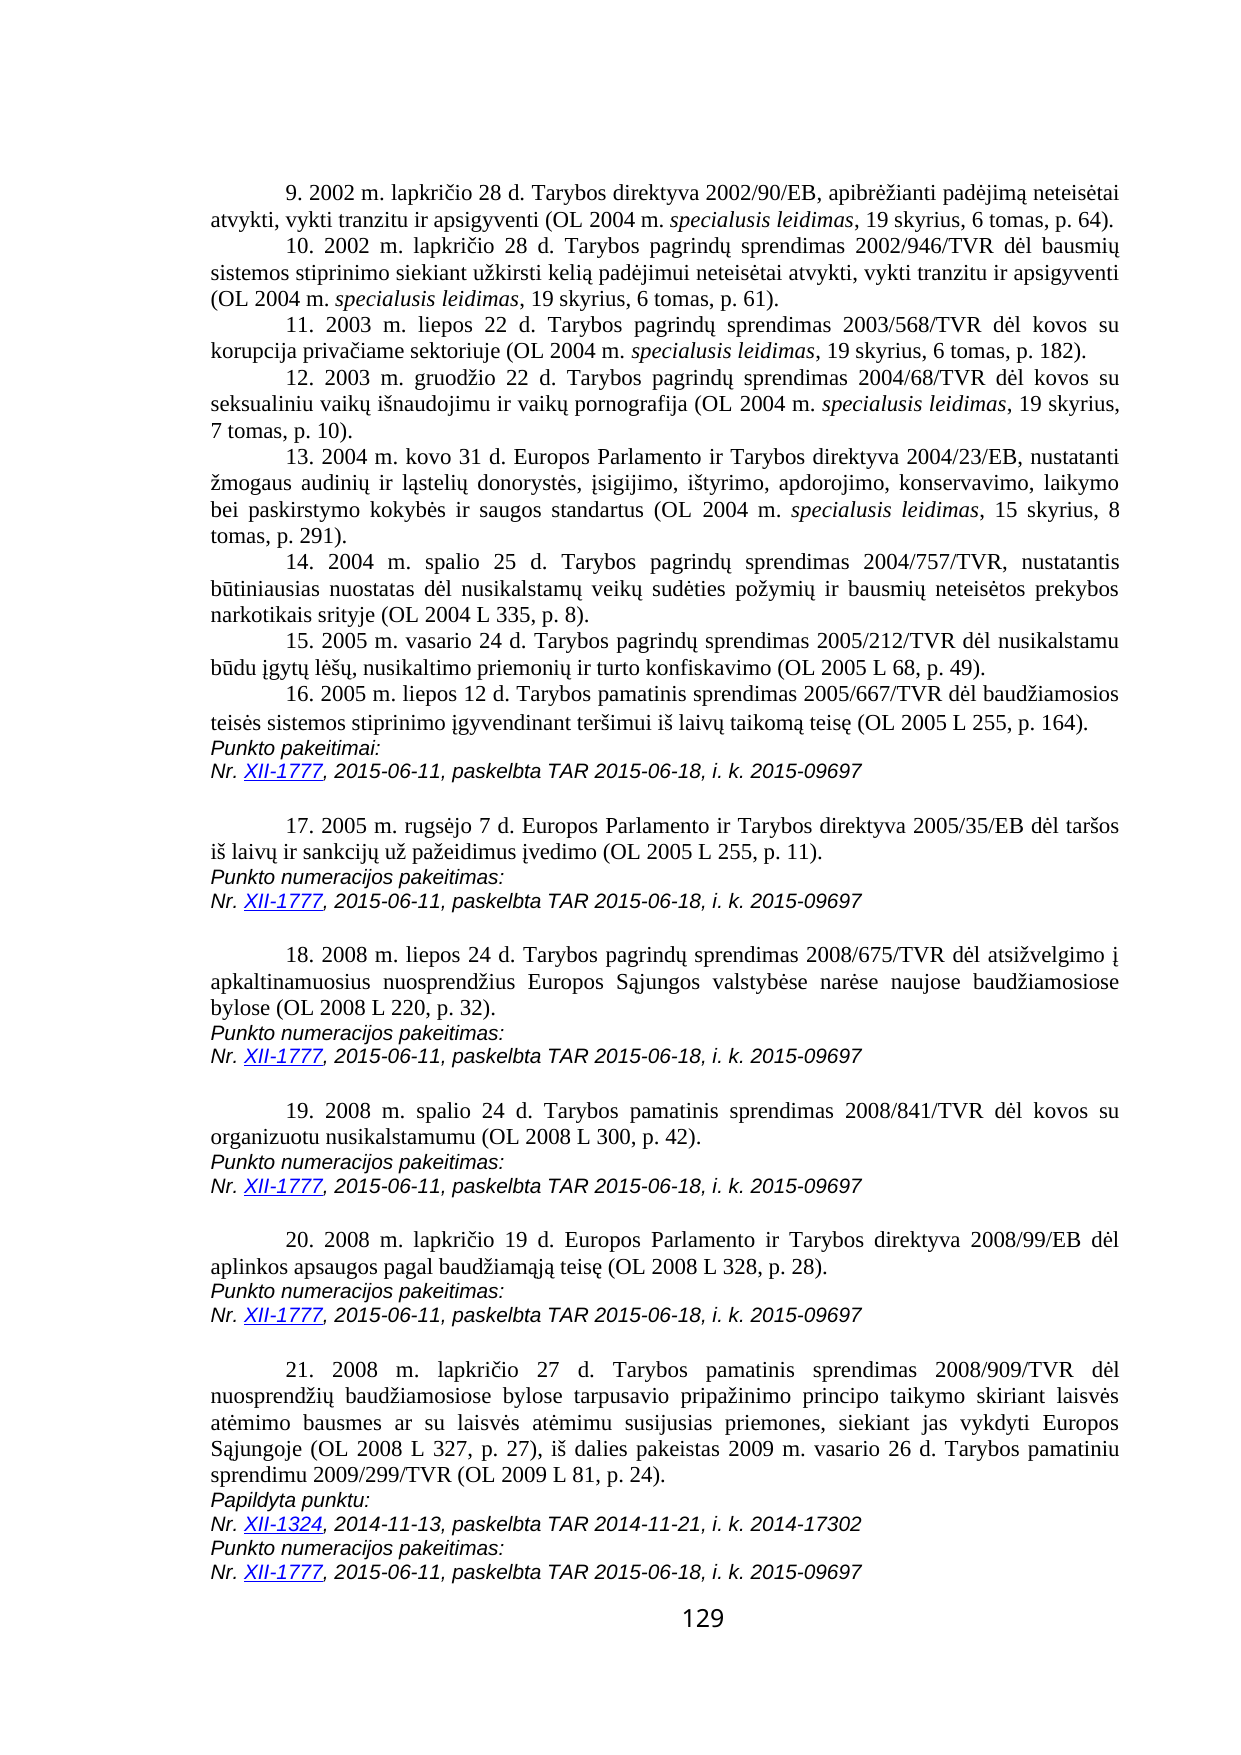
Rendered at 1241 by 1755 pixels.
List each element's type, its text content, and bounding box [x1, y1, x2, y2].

text Nr. XII-1777, 2015-06-11, paskelbta TAR 2015-06-18, i. k. 2015-09697 [210, 1044, 1120, 1068]
text Nr. XII-1324, 2014-11-13, paskelbta TAR 2014-11-21, i. k. 2014-17302 [210, 1512, 1120, 1536]
text Nr. XII-1777, 2015-06-11, paskelbta TAR 2015-06-18, i. k. 2015-09697 [210, 759, 1120, 783]
text Papildyta punktu: [210, 1488, 1120, 1512]
text 14. 2004 m. spalio 25 d. Tarybos pagrindų sprendimas 2004/757/TVR, nustatantis būtiniausias nuostatas dėl nusikalstamų veikų sudėties požymių ir bausmių neteisėtos prekybos narkotikais srityje (OL 2004 L 335, p. 8). [210, 548, 1120, 627]
text 15. 2005 m. vasario 24 d. Tarybos pagrindų sprendimas 2005/212/TVR dėl nusikalstamu būdu įgytų lėšų, nusikaltimo priemonių ir turto konfiskavimo (OL 2005 L 68, p. 49). [210, 627, 1120, 680]
text 11. 2003 m. liepos 22 d. Tarybos pagrindų sprendimas 2003/568/TVR dėl kovos su korupcija privačiame sektoriuje (OL 2004 m. specialusis leidimas, 19 skyrius, 6 tomas, p. 182). [210, 311, 1120, 364]
text Nr. XII-1777, 2015-06-11, paskelbta TAR 2015-06-18, i. k. 2015-09697 [210, 1559, 1120, 1583]
text Punkto numeracijos pakeitimas: [210, 865, 1120, 889]
text Punkto numeracijos pakeitimas: [210, 1279, 1120, 1303]
text 17. 2005 m. rugsėjo 7 d. Europos Parlamento ir Tarybos direktyva 2005/35/EB dėl taršos iš laivų ir sankcijų už pažeidimus įvedimo (OL 2005 L 255, p. 11). [210, 812, 1120, 865]
text 18. 2008 m. liepos 24 d. Tarybos pagrindų sprendimas 2008/675/TVR dėl atsižvelgimo į apkaltinamuosius nuosprendžius Europos Sąjungos valstybėse narėse naujose baudžiamosiose bylose (OL 2008 L 220, p. 32). [210, 941, 1120, 1020]
text 10. 2002 m. lapkričio 28 d. Tarybos pagrindų sprendimas 2002/946/TVR dėl bausmių sistemos stiprinimo siekiant užkirsti kelią padėjimui neteisėtai atvykti, vykti tranzitu ir apsigyventi (OL 2004 m. specialusis leidimas, 19 skyrius, 6 tomas, p. 61). [210, 232, 1120, 311]
text 16. 2005 m. liepos 12 d. Tarybos pamatinis sprendimas 2005/667/TVR dėl baudžiamosios teisės sistemos stiprinimo įgyvendinant teršimui iš laivų taikomą teisę (OL 2005 L 255, p. 164). [210, 680, 1120, 735]
text 19. 2008 m. spalio 24 d. Tarybos pamatinis sprendimas 2008/841/TVR dėl kovos su organizuotu nusikalstamumu (OL 2008 L 300, p. 42). [210, 1097, 1120, 1150]
text Nr. XII-1777, 2015-06-11, paskelbta TAR 2015-06-18, i. k. 2015-09697 [210, 1174, 1120, 1198]
text Punkto numeracijos pakeitimas: [210, 1020, 1120, 1044]
text Punkto numeracijos pakeitimas: [210, 1150, 1120, 1174]
text Nr. XII-1777, 2015-06-11, paskelbta TAR 2015-06-18, i. k. 2015-09697 [210, 1303, 1120, 1327]
text Punkto pakeitimai: [210, 735, 1120, 759]
text 9. 2002 m. lapkričio 28 d. Tarybos direktyva 2002/90/EB, apibrėžianti padėjimą neteisėtai atvykti, vykti tranzitu ir apsigyventi (OL 2004 m. specialusis leidimas, 19 skyrius, 6 tomas, p. 64). [210, 179, 1120, 232]
text 12. 2003 m. gruodžio 22 d. Tarybos pagrindų sprendimas 2004/68/TVR dėl kovos su seksualiniu vaikų išnaudojimu ir vaikų pornografija (OL 2004 m. specialusis leidimas, 19 skyrius, 7 tomas, p. 10). [210, 364, 1120, 443]
text 21. 2008 m. lapkričio 27 d. Tarybos pamatinis sprendimas 2008/909/TVR dėl nuosprendžių baudžiamosiose bylose tarpusavio pripažinimo principo taikymo skiriant laisvės atėmimo bausmes ar su laisvės atėmimu susijusias priemones, siekiant jas vykdyti Europos Sąjungoje (OL 2008 L 327, p. 27), iš dalies pakeistas 2009 m. vasario 26 d. Tarybos pamatiniu sprendimu 2009/299/TVR (OL 2009 L 81, p. 24). [210, 1356, 1120, 1488]
text Punkto numeracijos pakeitimas: [210, 1536, 1120, 1559]
text Nr. XII-1777, 2015-06-11, paskelbta TAR 2015-06-18, i. k. 2015-09697 [210, 889, 1120, 913]
text 13. 2004 m. kovo 31 d. Europos Parlamento ir Tarybos direktyva 2004/23/EB, nustatanti žmogaus audinių ir ląstelių donorystės, įsigijimo, ištyrimo, apdorojimo, konservavimo, laikymo bei paskirstymo kokybės ir saugos standartus (OL 2004 m. specialusis leidimas, 15 skyrius, 8 tomas, p. 291). [210, 443, 1120, 548]
text 20. 2008 m. lapkričio 19 d. Europos Parlamento ir Tarybos direktyva 2008/99/EB dėl aplinkos apsaugos pagal baudžiamąją teisę (OL 2008 L 328, p. 28). [210, 1226, 1120, 1279]
